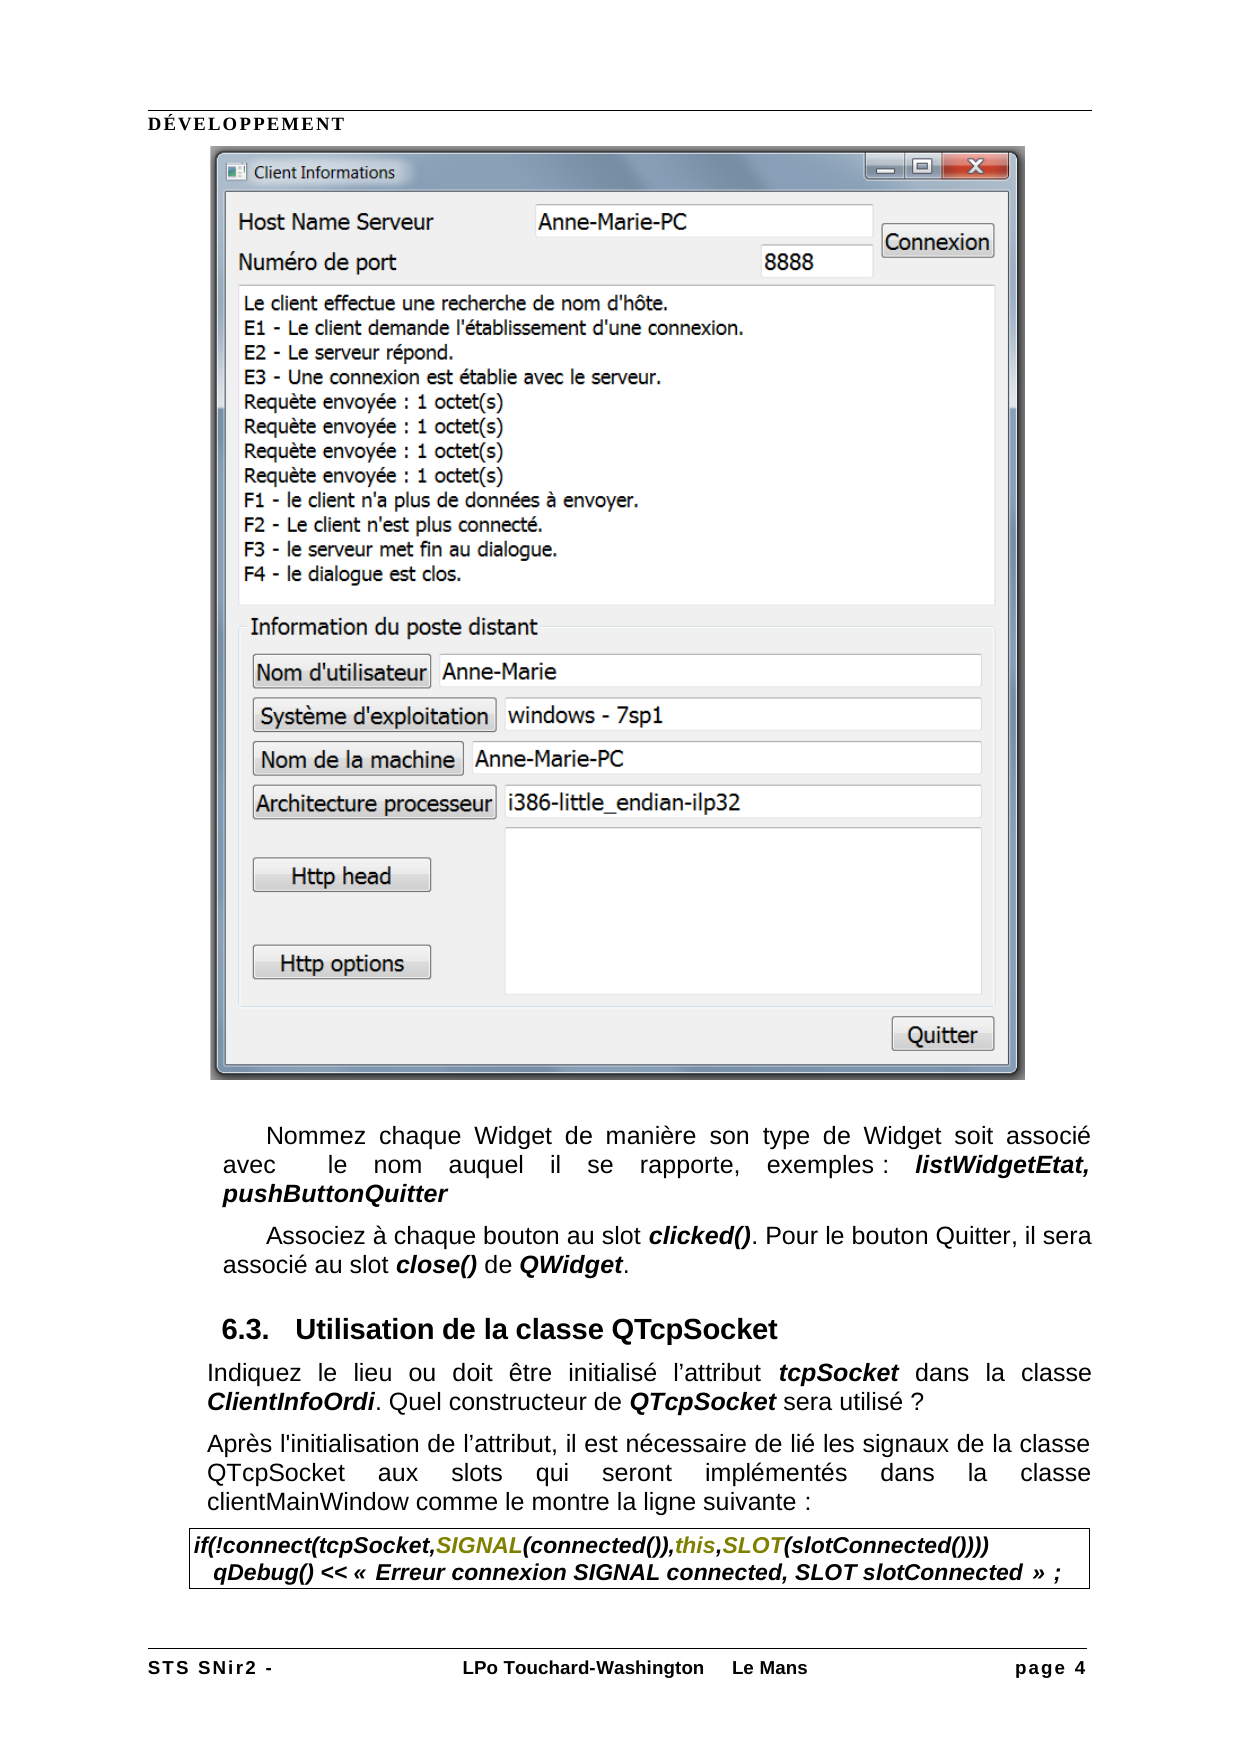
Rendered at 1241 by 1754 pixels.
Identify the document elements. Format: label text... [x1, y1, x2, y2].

text Nommez chaque Widget de manière son type de Widget soit associé avec le nom auquel il se rapporte, exemples : listWidgetEtat, pushButtonQuitter [223, 1121, 1092, 1208]
text Après l'initialisation de l’attribut, il est nécessaire de lié les signaux de la classe QTcpSocket aux slots qui seront implémentés dans la classe clientMainWindow comme le montre la ligne suivante : [207, 1428, 1092, 1516]
text Associez à chaque bouton au slot clicked(). Pour le bouton Quitter, il sera associé au slot close() de QWidget. [223, 1221, 1092, 1279]
text qDebug() << « Erreur connexion SIGNAL connected, SLOT slotConnected » ; [190, 1555, 1089, 1588]
text Indiquez le lieu ou doit être initialisé l’attribut tcpSocket dans la classe ClientInfoOrdi. Quel constructeur de QTcpSocket sera utilisé ? [207, 1358, 1092, 1416]
subtitle Utilisation de la classe QTcpSocket [221, 1316, 1092, 1345]
picture [210, 146, 1025, 1080]
text if(!connect(tcpSocket,SIGNAL(connected()),this,SLOT(slotConnected()))) [190, 1529, 1089, 1555]
